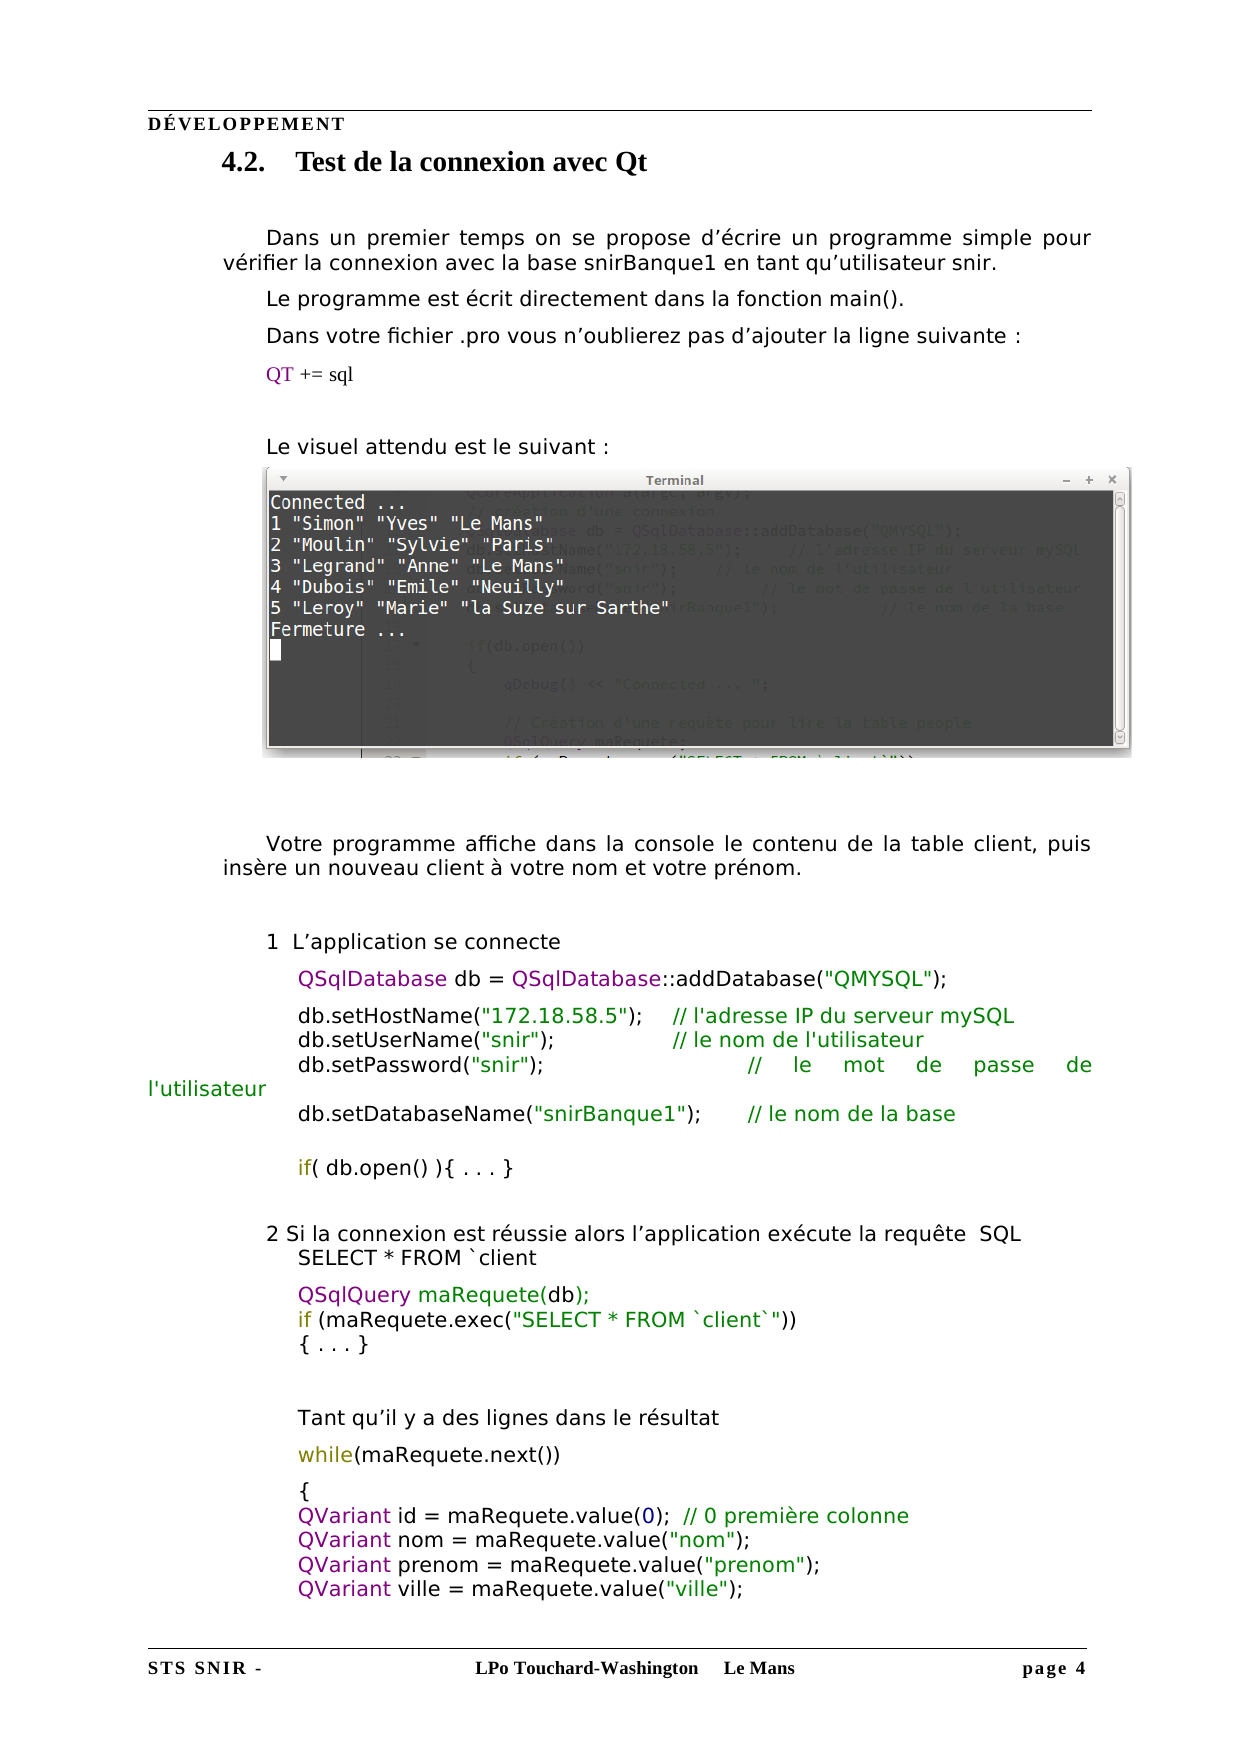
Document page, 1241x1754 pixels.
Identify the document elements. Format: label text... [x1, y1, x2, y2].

text Dans un premier temps on se propose d’écrire un programme simple pour vérifier la connexion avec la base snirBanque1 en tant qu’utilisateur snir. [223, 226, 1092, 275]
text Tant qu’il y a des lignes dans le résultat [223, 1406, 1092, 1430]
text QSqlDatabase db = QSqlDatabase::addDatabase("QMYSQL"); [223, 967, 1092, 991]
subtitle Test de la connexion avec Qt [221, 148, 1092, 177]
picture [262, 467, 1132, 758]
text QVariant nom = maRequete.value("nom"); [148, 1528, 1092, 1553]
text QVariant ville = maRequete.value("ville"); [148, 1577, 1092, 1602]
text db.setHostName("172.18.58.5"); // l'adresse IP du serveur mySQL [223, 1004, 1092, 1028]
text Le visuel attendu est le suivant : [223, 435, 1092, 459]
text Le programme est écrit directement dans la fonction main(). [223, 287, 1092, 312]
text 1 L’application se connecte [223, 930, 1092, 954]
text db.setPassword("snir"); // le mot de passe de l'utilisateur [148, 1053, 1092, 1102]
text if (maRequete.exec("SELECT * FROM `client`")) [148, 1308, 1092, 1332]
text { . . . } [148, 1332, 1092, 1357]
text Votre programme affiche dans la console le contenu de la table client, puis insère un nouveau client à votre nom et votre prénom. [223, 831, 1092, 880]
text while(maRequete.next()) [223, 1442, 1092, 1467]
text QSqlQuery maRequete(db); [223, 1283, 1092, 1308]
text QVariant prenom = maRequete.value("prenom"); [148, 1553, 1092, 1577]
text QVariant id = maRequete.value(0); // 0 première colonne [148, 1504, 1092, 1528]
text QT += sql [223, 361, 1092, 385]
text if( db.open() ){ . . . } [148, 1156, 1092, 1180]
text Dans votre fichier .pro vous n’oublierez pas d’ajouter la ligne suivante : [223, 324, 1092, 349]
text 2 Si la connexion est réussie alors l’application exécute la requête SQL SELECT * FROM `client [223, 1222, 1092, 1271]
text db.setDatabaseName("snirBanque1"); // le nom de la base [148, 1102, 1092, 1126]
text { [148, 1479, 1092, 1504]
text db.setUserName("snir"); // le nom de l'utilisateur [148, 1028, 1092, 1053]
